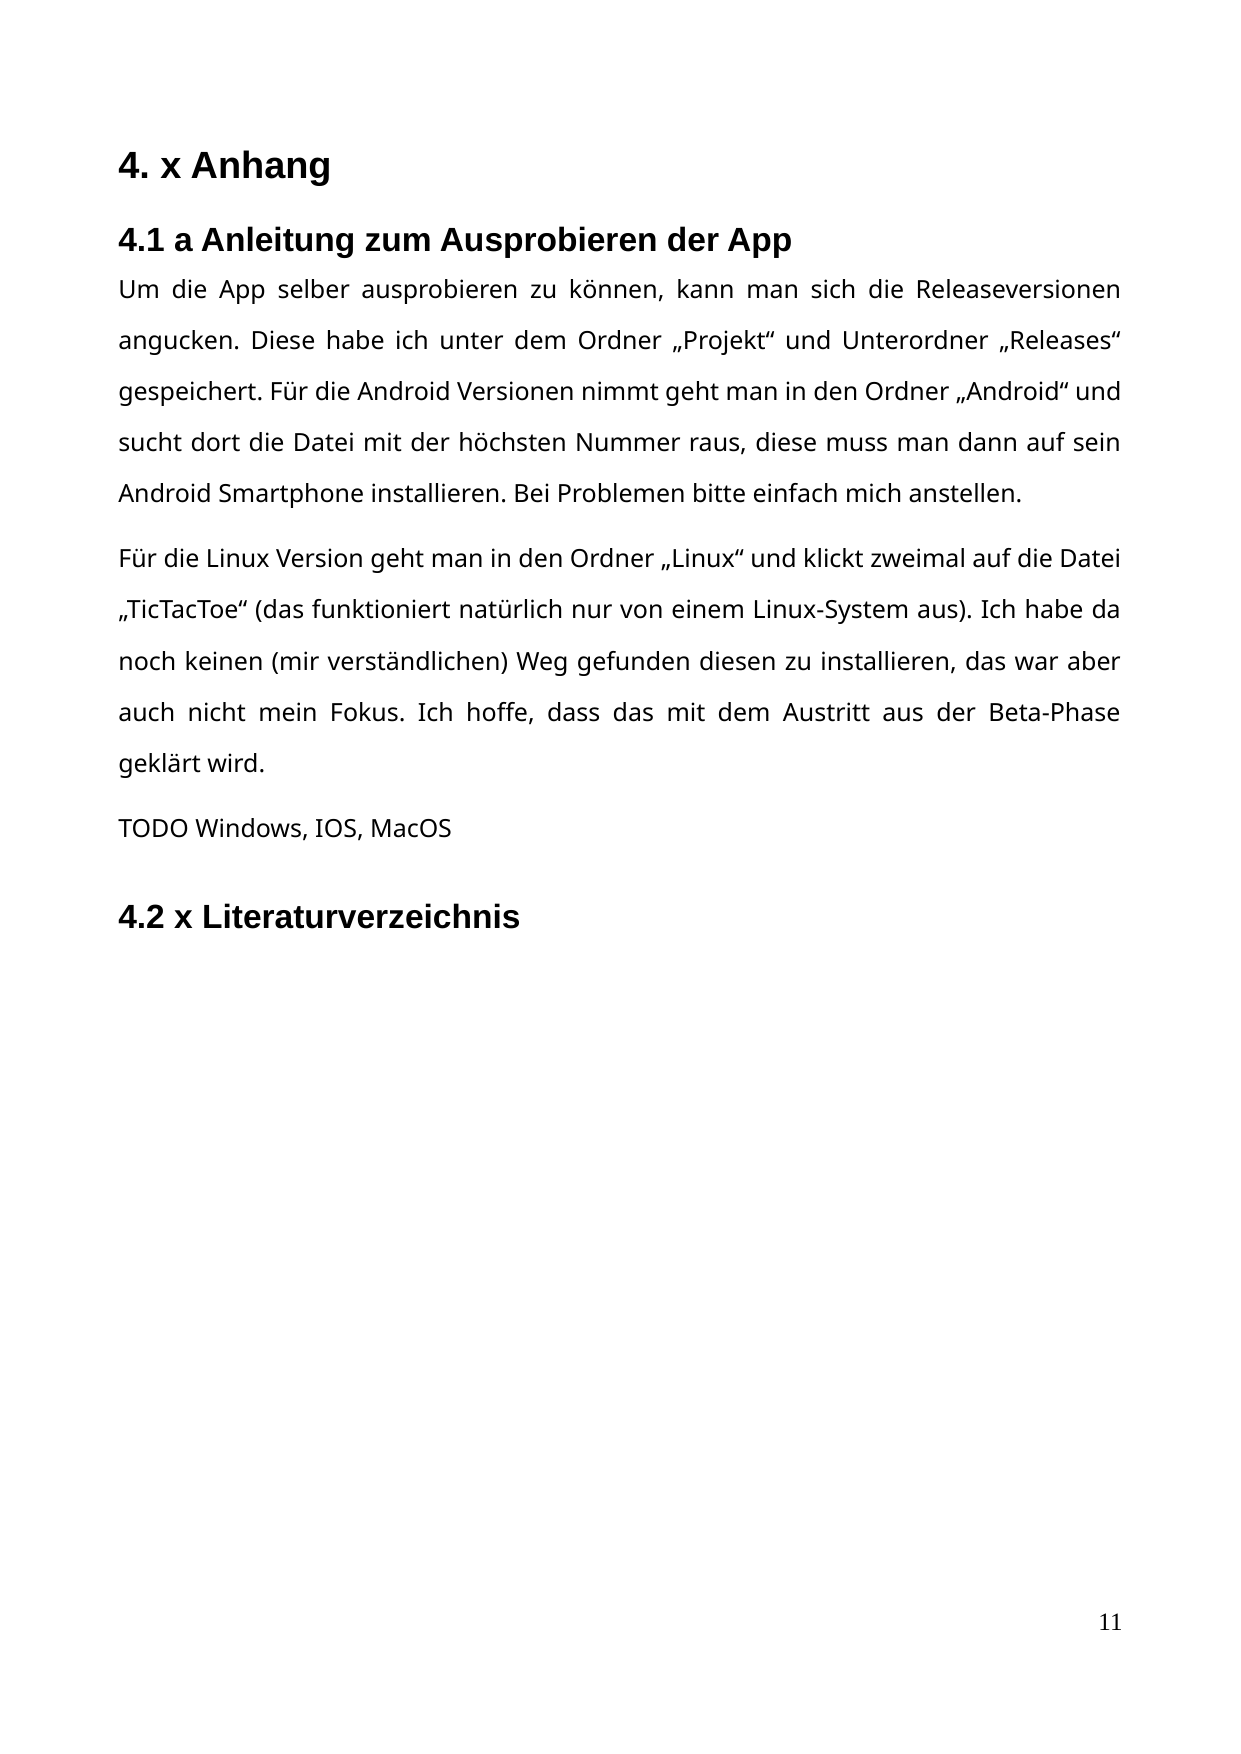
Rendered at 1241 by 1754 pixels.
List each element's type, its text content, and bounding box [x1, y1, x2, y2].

text TODO Windows, IOS, MacOS [118, 811, 1122, 845]
subtitle 4. x Anhang [118, 143, 1122, 187]
subtitle 4.2 x Literaturverzeichnis [118, 897, 1122, 936]
text Für die Linux Version geht man in den Ordner „Linux“ und klickt zweimal auf die Datei „TicTacToe“ (das funktioniert natürlich nur von einem Linux-System aus). Ich habe da noch keinen (mir verständlichen) Weg gefunden diesen zu installieren, das war aber auch nicht mein Fokus. Ich hoffe, dass das mit dem Austritt aus der Beta-Phase geklärt wird. [118, 541, 1122, 779]
text Um die App selber ausprobieren zu können, kann man sich die Releaseversionen angucken. Diese habe ich unter dem Ordner „Projekt“ und Unterordner „Releases“ gespeichert. Für die Android Versionen nimmt geht man in den Ordner „Android“ und sucht dort die Datei mit der höchsten Nummer raus, diese muss man dann auf sein Android Smartphone installieren. Bei Problemen bitte einfach mich anstellen. [118, 271, 1122, 509]
subtitle 4.1 a Anleitung zum Ausprobieren der App [118, 220, 1122, 259]
